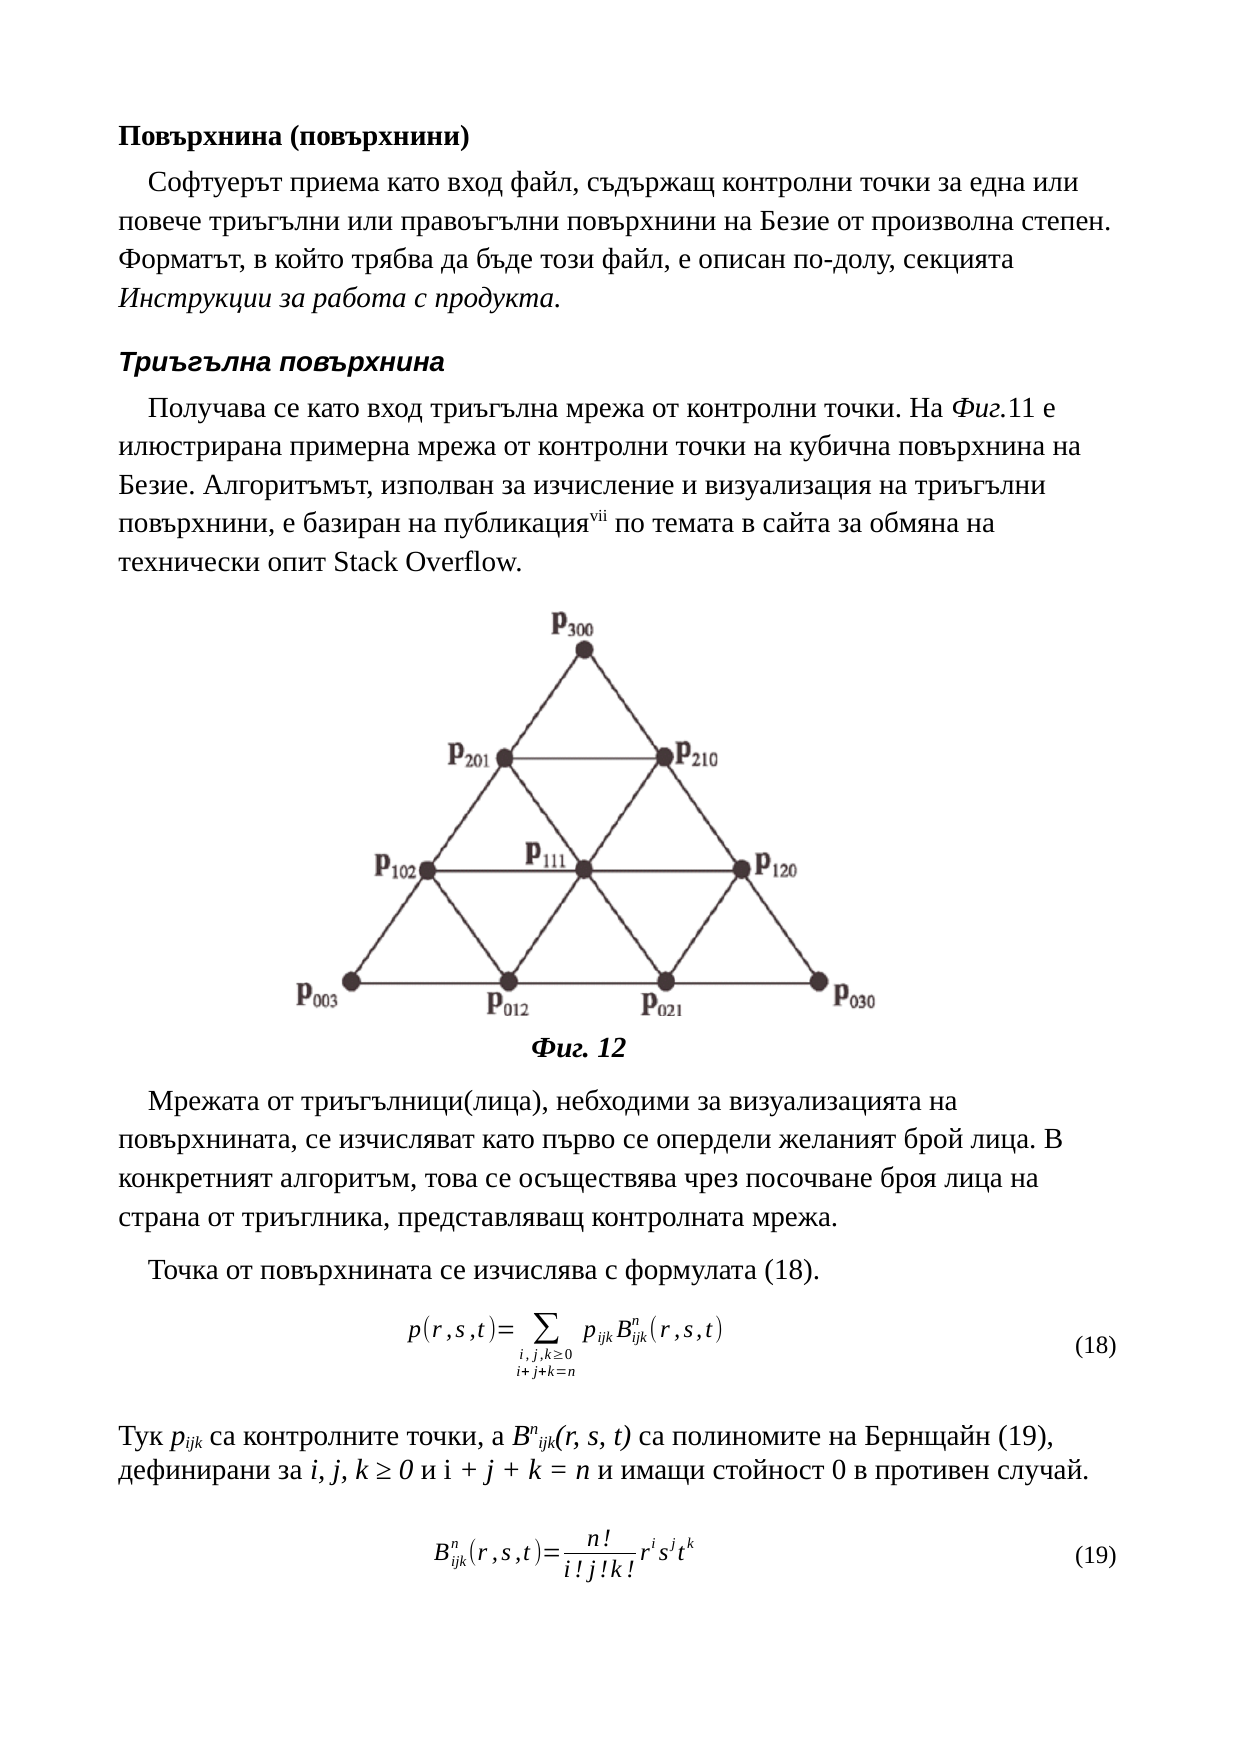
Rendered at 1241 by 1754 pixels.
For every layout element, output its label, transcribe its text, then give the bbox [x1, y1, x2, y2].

table_header [118, 1519, 1010, 1589]
text Тук pijk са контролните точки, а Bnijk(r, s, t) са полиномите на Бернщайн (19), дефинирани за i, j, k ≥ 0 и i + j + k = n и имащи стойност 0 в противен случай. [118, 1418, 1122, 1486]
text Точка от повърхнината се изчислява с формулата (18). [118, 1252, 1122, 1285]
subtitle Триъгълна повърхнина [118, 345, 1122, 377]
subtitle Повърхнина (повърхнини) [118, 118, 1122, 152]
table_header [118, 1305, 1010, 1385]
table_header (18) [1010, 1305, 1122, 1385]
table_header (19) [1010, 1519, 1122, 1589]
picture [292, 611, 880, 1016]
text Фиг. 12 [118, 991, 1122, 1063]
text Софтуерът приема като вход файл, съдържащ контролни точки за една или повече триъгълни или правоъгълни повърхнини на Безие от произволна степен. Форматът, в който трябва да бъде този файл, е описан по-долу, секцията Инструкции за работа с продукта. [118, 164, 1122, 313]
text Получава се като вход триъгълна мрежа от контролни точки. На Фиг.11 е илюстрирана примерна мрежа от контролни точки на кубична повърхнина на Безие. Алгоритъмът, изполван за изчисление и визуализация на триъгълни повърхнини, е базиран на публикация по темата в сайта за обмяна на технически опит Stack Overflow. [118, 390, 1122, 577]
text Мрежата от триъгълници(лица), небходими за визуализацията на повърхнината, се изчисляват като първо се опердели желаният брой лица. В конкретният алгоритъм, това се осъществява чрез посочване броя лица на страна от триъглника, представляващ контролната мрежа. [118, 1083, 1122, 1232]
